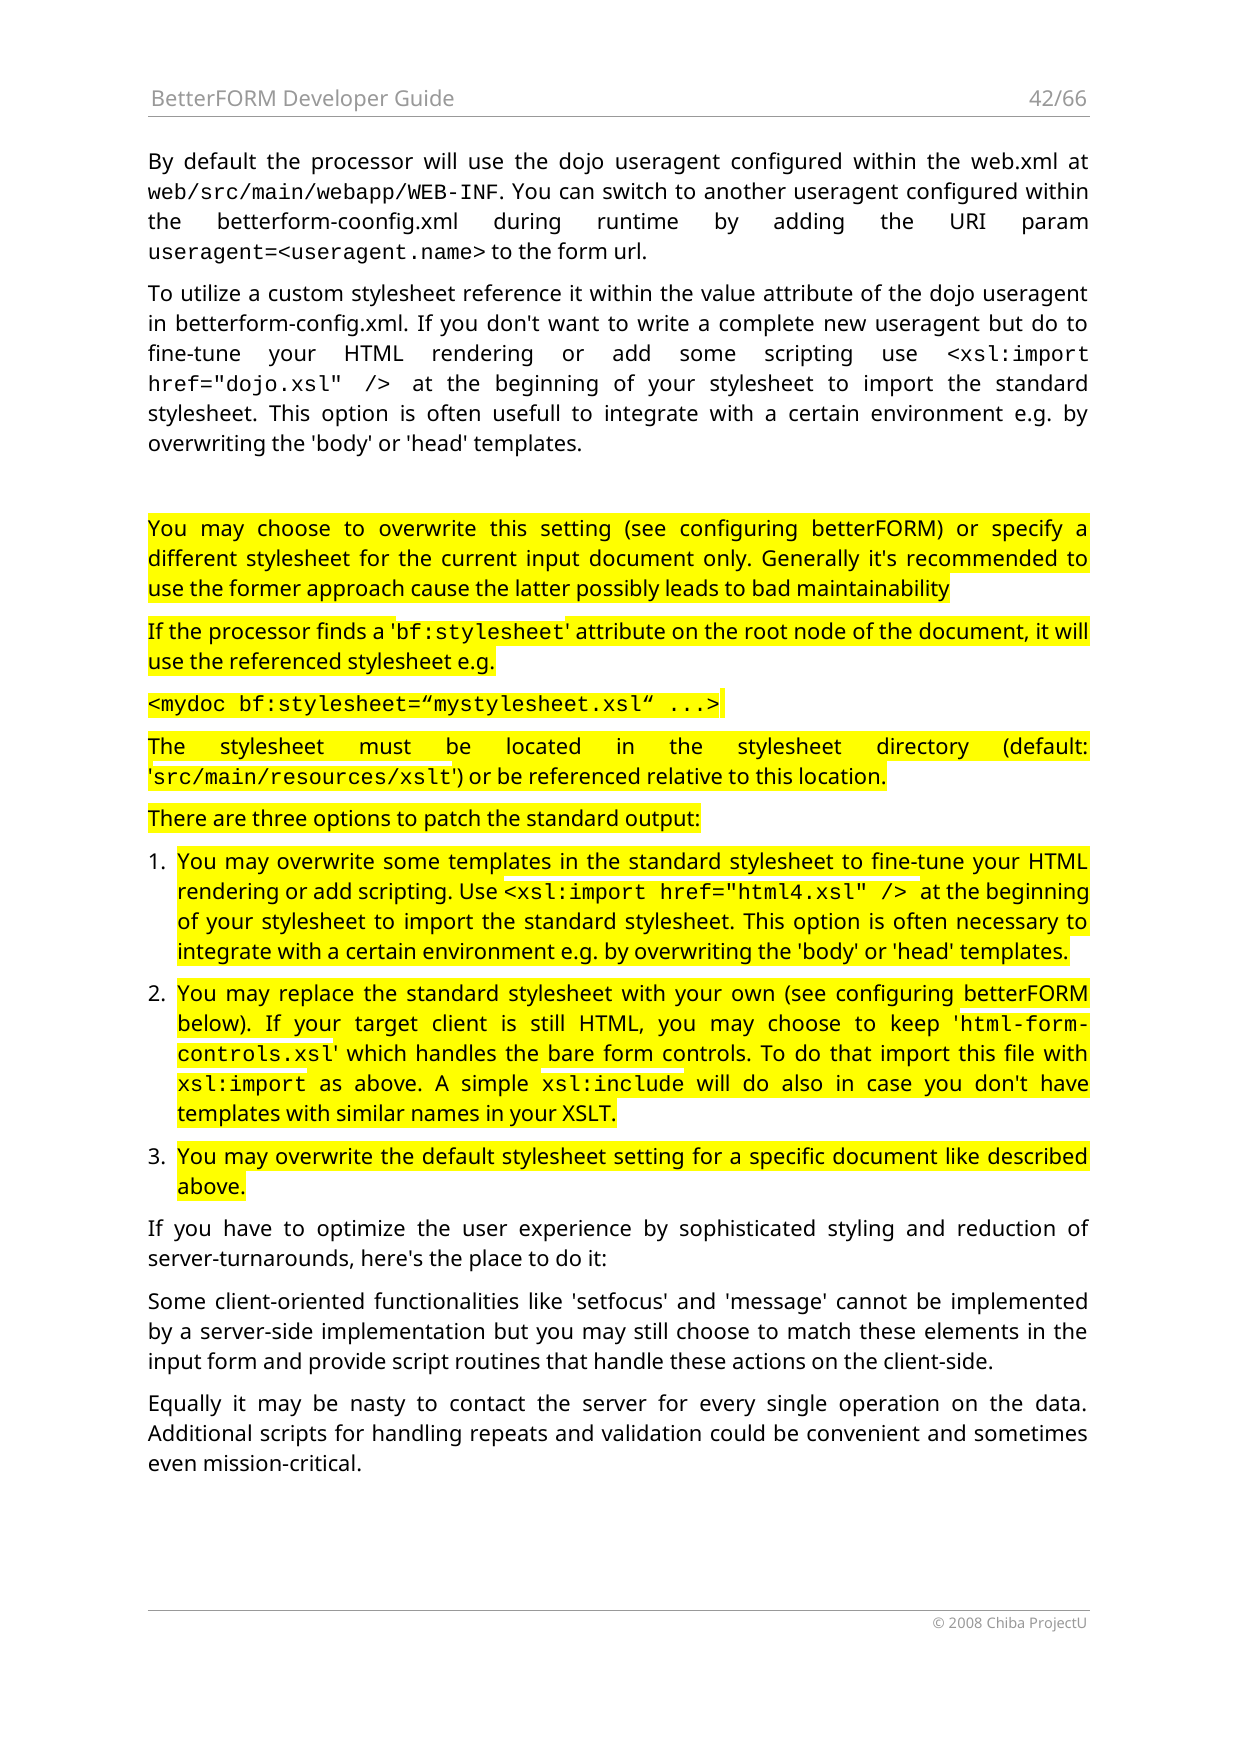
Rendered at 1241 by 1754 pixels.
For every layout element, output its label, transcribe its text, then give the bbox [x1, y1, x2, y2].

text <mydoc bf:stylesheet=“mystylesheet.xsl“ ...> [148, 688, 1090, 718]
list You may replace the standard stylesheet with your own (see configuring betterFORM below). If your target client is still HTML, you may choose to keep 'html-form-controls.xsl' which handles the bare form controls. To do that import this file with xsl:import as above. A simple xsl:include will do also in case you don't have templates with similar names in your XSLT. [148, 978, 1090, 1128]
text Equally it may be nasty to contact the server for every single operation on the data. Additional scripts for handling repeats and validation could be convenient and sometimes even mission-critical. [148, 1388, 1090, 1478]
text You may choose to overwrite this setting (see configuring betterFORM) or specify a different stylesheet for the current input document only. Generally it's recommended to use the former approach cause the latter possibly leads to bad maintainability [148, 513, 1090, 603]
text By default the processor will use the dojo useragent configured within the web.xml at web/src/main/webapp/WEB-INF. You can switch to another useragent configured within the betterform-coonfig.xml during runtime by adding the URI param useragent=<useragent.name> to the form url. [148, 146, 1090, 266]
text There are three options to patch the standard output: [148, 803, 1090, 833]
text If you have to optimize the user experience by sophisticated styling and reduction of server-turnarounds, here's the place to do it: [148, 1213, 1090, 1273]
text To utilize a custom stylesheet reference it within the value attribute of the dojo useragent in betterform-config.xml. If you don't want to write a complete new useragent but do to fine-tune your HTML rendering or add some scripting use <xsl:import href="dojo.xsl" /> at the beginning of your stylesheet to import the standard stylesheet. This option is often usefull to integrate with a certain environment e.g. by overwriting the 'body' or 'head' templates. [148, 278, 1090, 458]
text Some client-oriented functionalities like 'setfocus' and 'message' cannot be implemented by a server-side implementation but you may still choose to match these elements in the input form and provide script routines that handle these actions on the client-side. [148, 1286, 1090, 1376]
list You may overwrite the default stylesheet setting for a specific document like described above. [148, 1141, 1090, 1201]
list You may overwrite some templates in the standard stylesheet to fine-tune your HTML rendering or add scripting. Use <xsl:import href="html4.xsl" /> at the beginning of your stylesheet to import the standard stylesheet. This option is often necessary to integrate with a certain environment e.g. by overwriting the 'body' or 'head' templates. [148, 846, 1090, 966]
text The stylesheet must be located in the stylesheet directory (default: 'src/main/resources/xslt') or be referenced relative to this location. [148, 731, 1090, 791]
text If the processor finds a 'bf:stylesheet' attribute on the root node of the document, it will use the referenced stylesheet e.g. [148, 616, 1090, 676]
